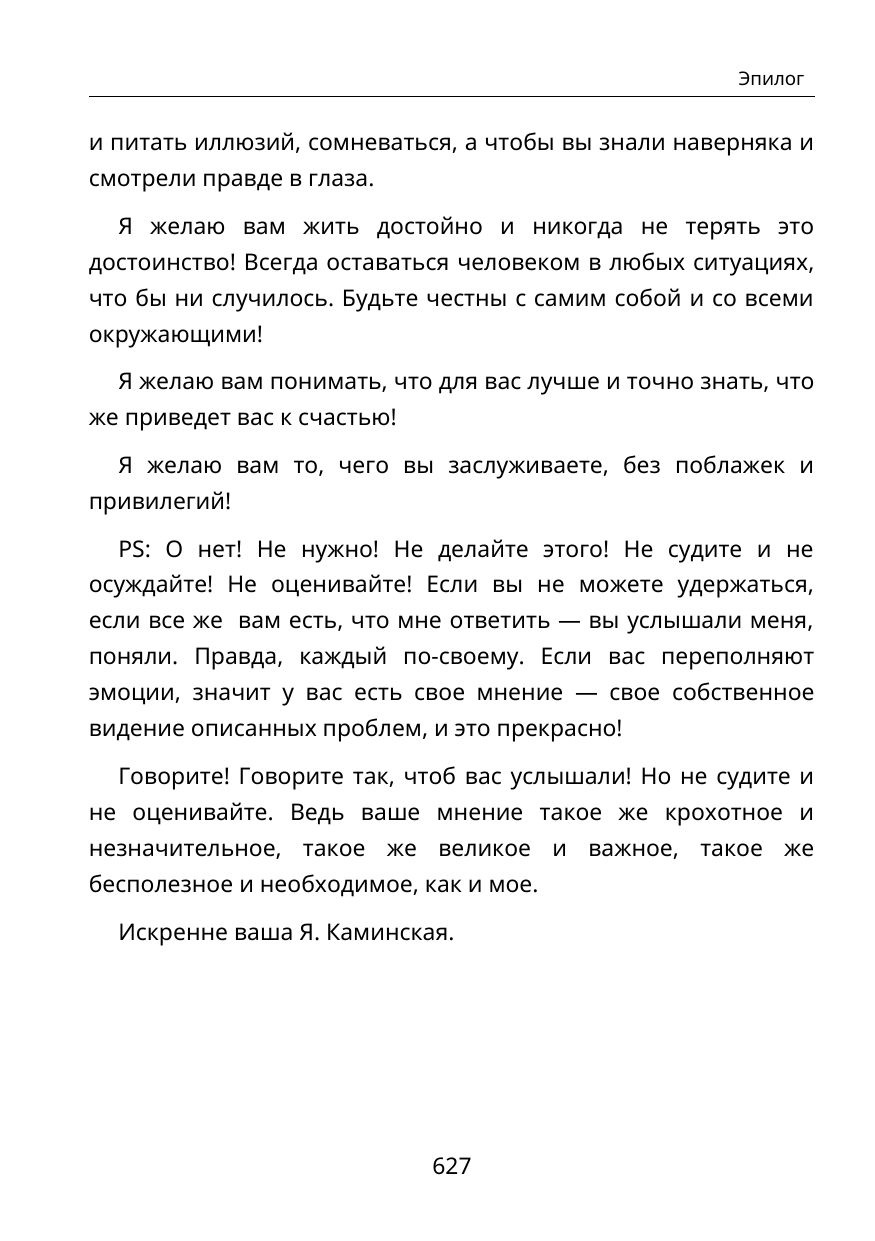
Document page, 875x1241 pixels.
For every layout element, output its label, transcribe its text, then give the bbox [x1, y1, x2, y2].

text Искренне ваша Я. Каминская. [88, 915, 815, 947]
text Я желаю вам то, чего вы заслуживаете, без поблажек и привилегий! [88, 449, 815, 516]
text и питать иллюзий, сомневаться, а чтобы вы знали наверняка и смотрели правде в глаза. [88, 126, 815, 193]
text PS: О нет! Не нужно! Не делайте этого! Не судите и не осуждайте! Не оценивайте! Если вы не можете удержаться, если все же вам есть, что мне ответить — вы услышали меня, поняли. Правда, каждый по-своему. Если вас переполняют эмоции, значит у вас есть свое мнение — свое собственное видение описанных проблем, и это прекрасно! [88, 532, 815, 743]
text Говорите! Говорите так, чтоб вас услышали! Но не судите и не оценивайте. Ведь ваше мнение такое же крохотное и незначительное, такое же великое и важное, такое же бесполезное и необходимое, как и мое. [88, 760, 815, 899]
text Я желаю вам жить достойно и никогда не терять это достоинство! Всегда оставаться человеком в любых ситуациях, что бы ни случилось. Будьте честны с самим собой и со всеми окружающими! [88, 210, 815, 349]
text Я желаю вам понимать, что для вас лучше и точно знать, что же приведет вас к счастью! [88, 365, 815, 432]
